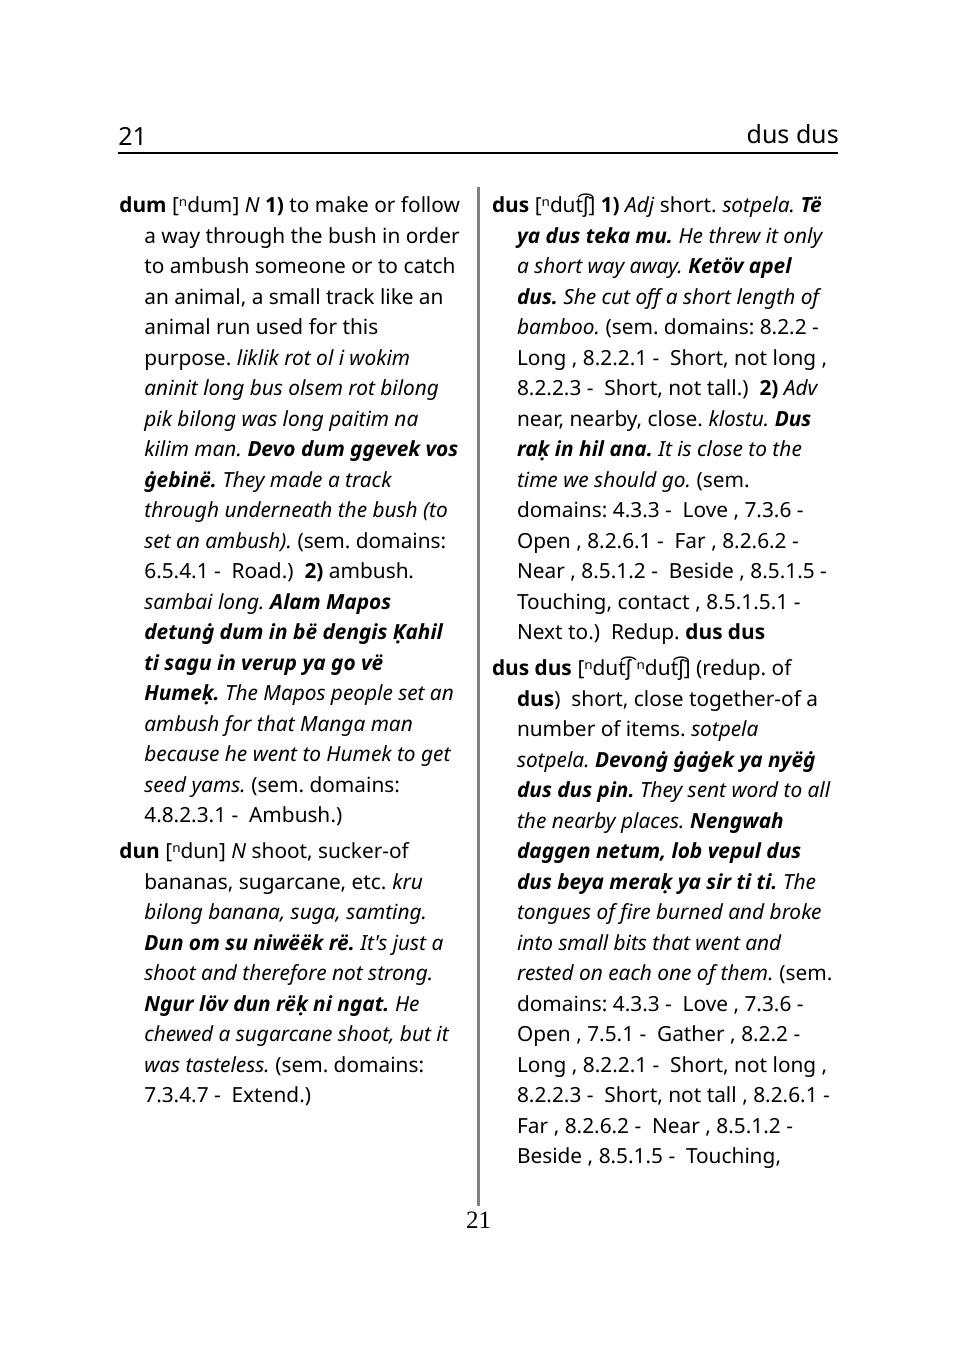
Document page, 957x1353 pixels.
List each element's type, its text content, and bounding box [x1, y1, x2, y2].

text dun [ⁿdun] N shoot, sucker-of bananas, sugarcane, etc. kru bilong banana, suga, samting. Dun om su niwëëk rë. It's just a shoot and therefore not strong. Ngur löv dun rëḳ ni ngat. He chewed a sugarcane shoot, but it was tasteless. (sem. domains: 7.3.4.7 - Extend.) [119, 833, 465, 1113]
text dus [ⁿdut͡ʃ] 1) Adj short. sotpela. Të ya dus teka mu. He threw it only a short way away. Ketöv apel dus. She cut off a short length of bamboo. (sem. domains: 8.2.2 - Long , 8.2.2.1 - Short, not long , 8.2.2.3 - Short, not tall.) 2) Adv near, nearby, close. klostu. Dus raḳ in hil ana. It is close to the time we should go. (sem. domains: 4.3.3 - Love , 7.3.6 - Open , 8.2.6.1 - Far , 8.2.6.2 - Near , 8.5.1.2 - Beside , 8.5.1.5 - Touching, contact , 8.5.1.5.1 - Next to.) Redup. dus dus [492, 188, 837, 650]
text dus dus [ⁿdut͡ʃ ⁿdut͡ʃ] (redup. of dus) short, close together-of a number of items. sotpela sotpela. Devonġ ġaġek ya nyëġ dus dus pin. They sent word to all the nearby places. Nengwah daggen netum, lob vepul dus dus beya meraḳ ya sir ti ti. The tongues of fire burned and broke into small bits that went and rested on each one of them. (sem. domains: 4.3.3 - Love , 7.3.6 - Open , 7.5.1 - Gather , 8.2.2 - Long , 8.2.2.1 - Short, not long , 8.2.2.3 - Short, not tall , 8.2.6.1 - Far , 8.2.6.2 - Near , 8.5.1.2 - Beside , 8.5.1.5 - Touching, [492, 650, 837, 1174]
text dum [ⁿdum] N 1) to make or follow a way through the bush in order to ambush someone or to catch an animal, a small track like an animal run used for this purpose. liklik rot ol i wokim aninit long bus olsem rot bilong pik bilong was long paitim na kilim man. Devo dum ggevek vos ġebinë. They made a track through underneath the bush (to set an ambush). (sem. domains: 6.5.4.1 - Road.) 2) ambush. sambai long. Alam Mapos detunġ dum in bë dengis Ḳahil ti sagu in verup ya go vë Humeḳ. The Mapos people set an ambush for that Manga man because he went to Humek to get seed yams. (sem. domains: 4.8.2.3.1 - Ambush.) [119, 188, 465, 833]
